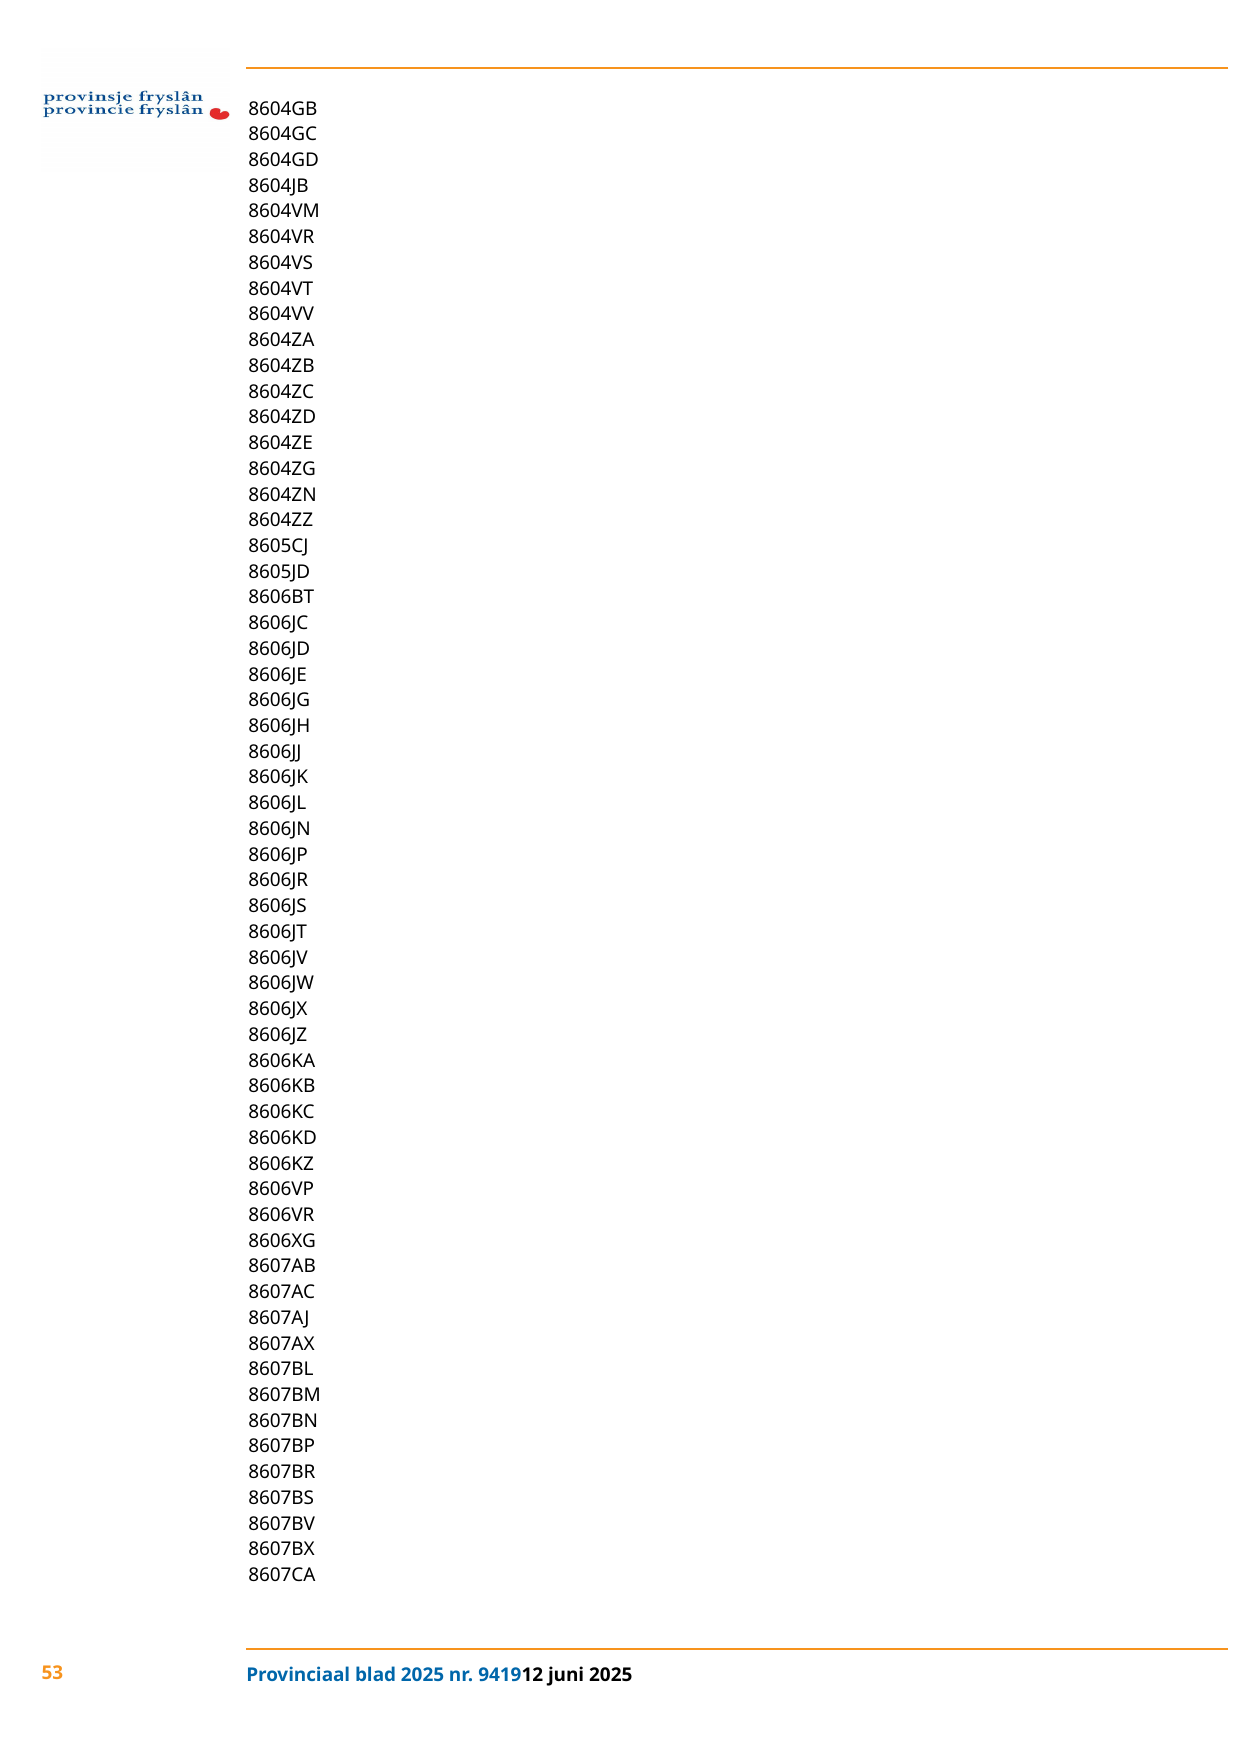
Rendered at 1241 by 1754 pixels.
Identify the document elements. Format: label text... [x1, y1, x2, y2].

table_cell 8606KB [248, 1073, 1152, 1098]
table_cell 8607BV [248, 1510, 1152, 1536]
table_cell 8604ZZ [248, 506, 1152, 532]
table_cell 8606JH [248, 712, 1152, 738]
table_cell 8606JR [248, 867, 1152, 892]
table_cell 8604ZE [248, 429, 1152, 455]
table_cell 8606JP [248, 841, 1152, 867]
table_cell 8604ZA [248, 326, 1152, 352]
table_cell 8606VR [248, 1201, 1152, 1227]
table_cell 8604ZB [248, 352, 1152, 378]
table_cell 8604GC [248, 121, 1152, 146]
table_cell 8606XG [248, 1227, 1152, 1253]
table_cell 8606JJ [248, 738, 1152, 764]
table_cell 8604GD [248, 146, 1152, 172]
table_cell 8606KZ [248, 1150, 1152, 1175]
table_cell 8604ZC [248, 378, 1152, 403]
table_cell 8606JD [248, 635, 1152, 661]
table_cell 8606JK [248, 764, 1152, 789]
table_cell 8606JL [248, 790, 1152, 815]
table_cell 8606JX [248, 995, 1152, 1021]
table_cell 8607AC [248, 1278, 1152, 1304]
picture [41, 47, 231, 172]
table_cell 8606KD [248, 1124, 1152, 1150]
table_cell 8606VP [248, 1175, 1152, 1201]
table_cell 8606KA [248, 1047, 1152, 1072]
table_cell 8606BT [248, 584, 1152, 609]
table_cell 8607CA [248, 1561, 1152, 1587]
table_cell 8606JW [248, 970, 1152, 995]
table_cell 8607BM [248, 1381, 1152, 1407]
table_cell 8606JV [248, 944, 1152, 969]
table_cell 8606JE [248, 661, 1152, 687]
table_cell 8604JB [248, 172, 1152, 198]
table_cell 8607AJ [248, 1304, 1152, 1330]
table_cell 8604VV [248, 301, 1152, 326]
table_cell 8606JS [248, 893, 1152, 918]
table_cell 8606JN [248, 815, 1152, 841]
table_cell 8604VR [248, 224, 1152, 249]
table_cell 8606JT [248, 918, 1152, 944]
table_cell 8604VS [248, 249, 1152, 275]
table_cell 8607BX [248, 1536, 1152, 1561]
table_cell 8604GB [248, 95, 1152, 121]
table_cell 8604VM [248, 198, 1152, 223]
table_cell 8606JC [248, 609, 1152, 635]
table_cell 8604ZN [248, 481, 1152, 506]
table_cell 8606JG [248, 687, 1152, 712]
table_cell 8607BL [248, 1356, 1152, 1381]
table_cell 8606KC [248, 1098, 1152, 1124]
table_cell 8606JZ [248, 1021, 1152, 1047]
table_cell 8605CJ [248, 532, 1152, 558]
table_cell 8607AX [248, 1330, 1152, 1356]
table_cell 8607BR [248, 1459, 1152, 1484]
table_cell 8604ZG [248, 455, 1152, 481]
table_cell 8604VT [248, 275, 1152, 301]
table_cell 8604ZD [248, 404, 1152, 429]
table_cell 8607BN [248, 1407, 1152, 1433]
table_cell 8607BS [248, 1484, 1152, 1510]
table_cell 8607BP [248, 1433, 1152, 1458]
table_cell 8607AB [248, 1253, 1152, 1278]
table_cell 8605JD [248, 558, 1152, 584]
